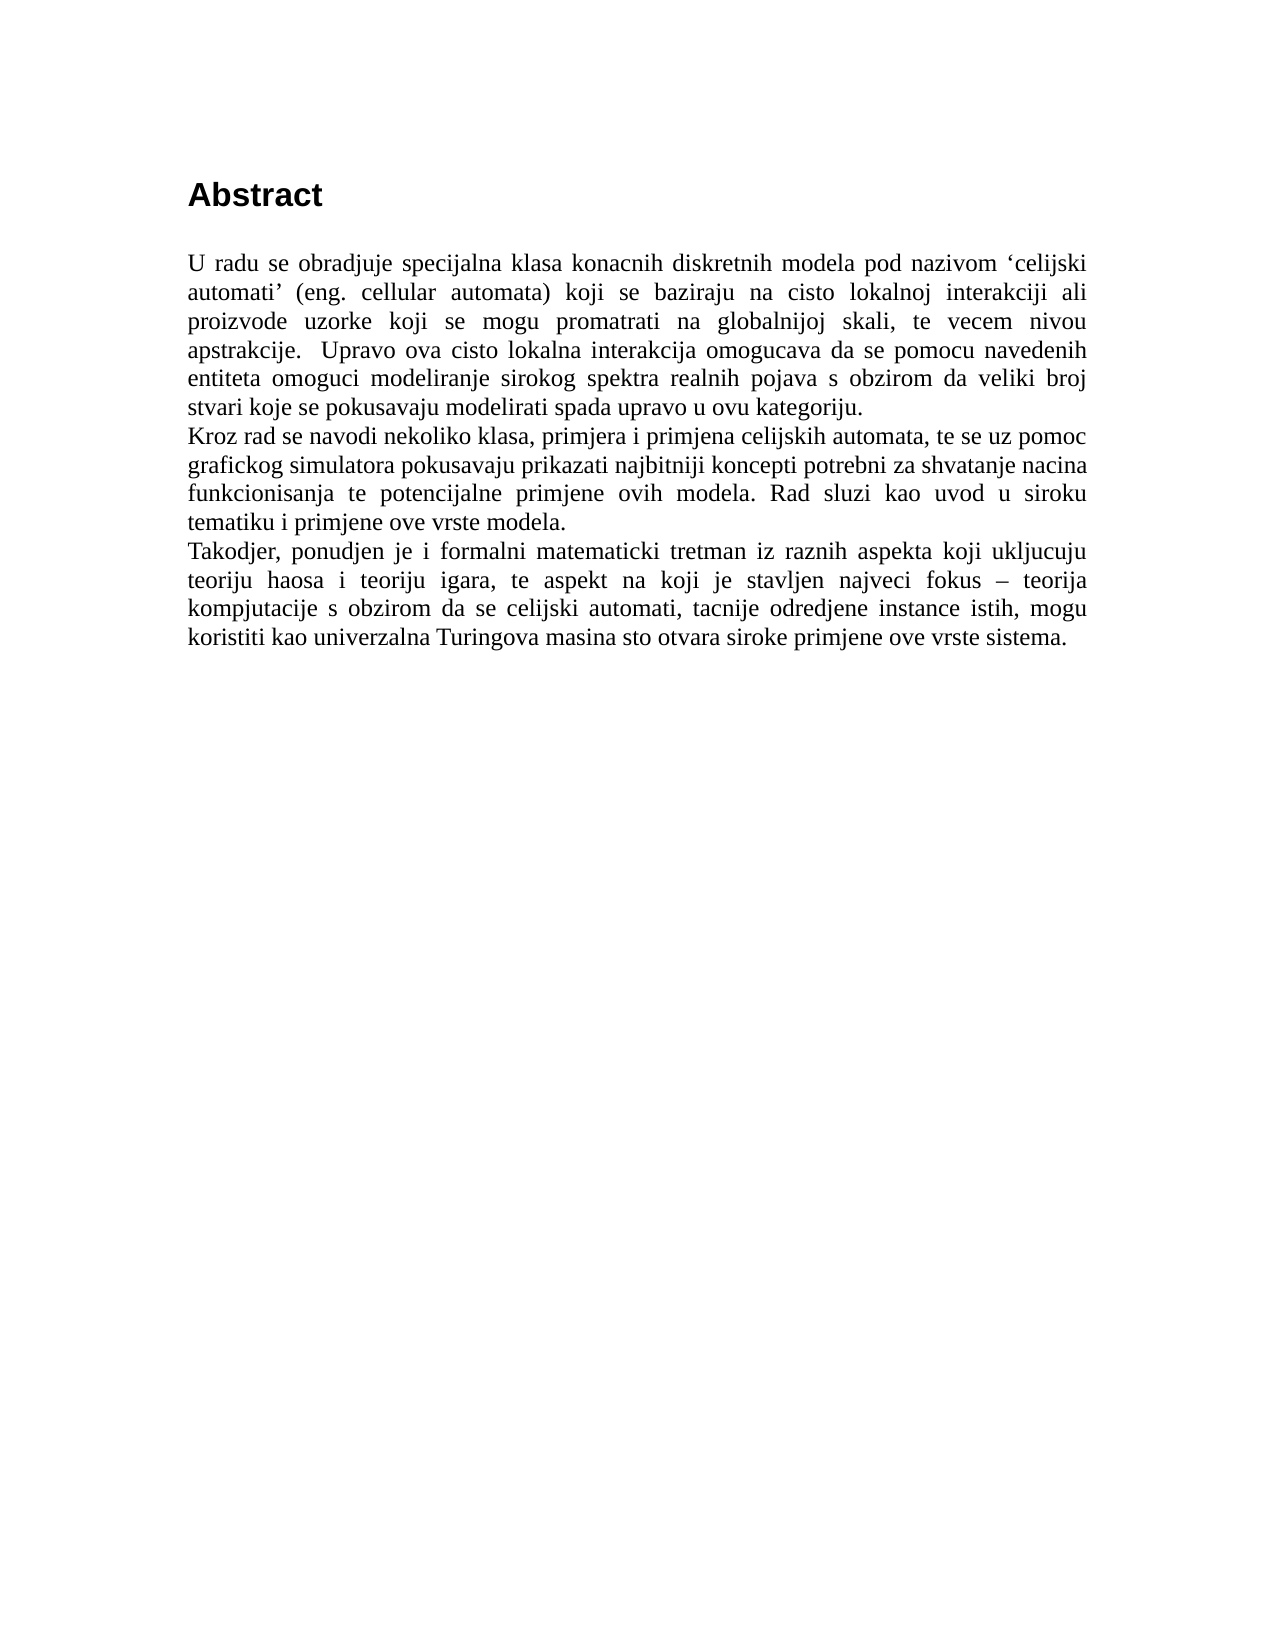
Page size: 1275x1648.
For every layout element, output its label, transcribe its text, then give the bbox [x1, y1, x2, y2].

text U radu se obradjuje specijalna klasa konacnih diskretnih modela pod nazivom ‘celijski automati’ (eng. cellular automata) koji se baziraju na cisto lokalnoj interakciji ali proizvode uzorke koji se mogu promatrati na globalnijoj skali, te vecem nivou apstrakcije. Upravo ova cisto lokalna interakcija omogucava da se pomocu navedenih entiteta omoguci modeliranje sirokog spektra realnih pojava s obzirom da veliki broj stvari koje se pokusavaju modelirati spada upravo u ovu kategoriju. [187, 248, 1088, 421]
text Kroz rad se navodi nekoliko klasa, primjera i primjena celijskih automata, te se uz pomoc grafickog simulatora pokusavaju prikazati najbitniji koncepti potrebni za shvatanje nacina funkcionisanja te potencijalne primjene ovih modela. Rad sluzi kao uvod u siroku tematiku i primjene ove vrste modela. [187, 421, 1088, 536]
subtitle Abstract [187, 175, 1088, 213]
text Takodjer, ponudjen je i formalni matematicki tretman iz raznih aspekta koji ukljucuju teoriju haosa i teoriju igara, te aspekt na koji je stavljen najveci fokus – teorija kompjutacije s obzirom da se celijski automati, tacnije odredjene instance istih, mogu koristiti kao univerzalna Turingova masina sto otvara siroke primjene ove vrste sistema. [187, 536, 1088, 651]
